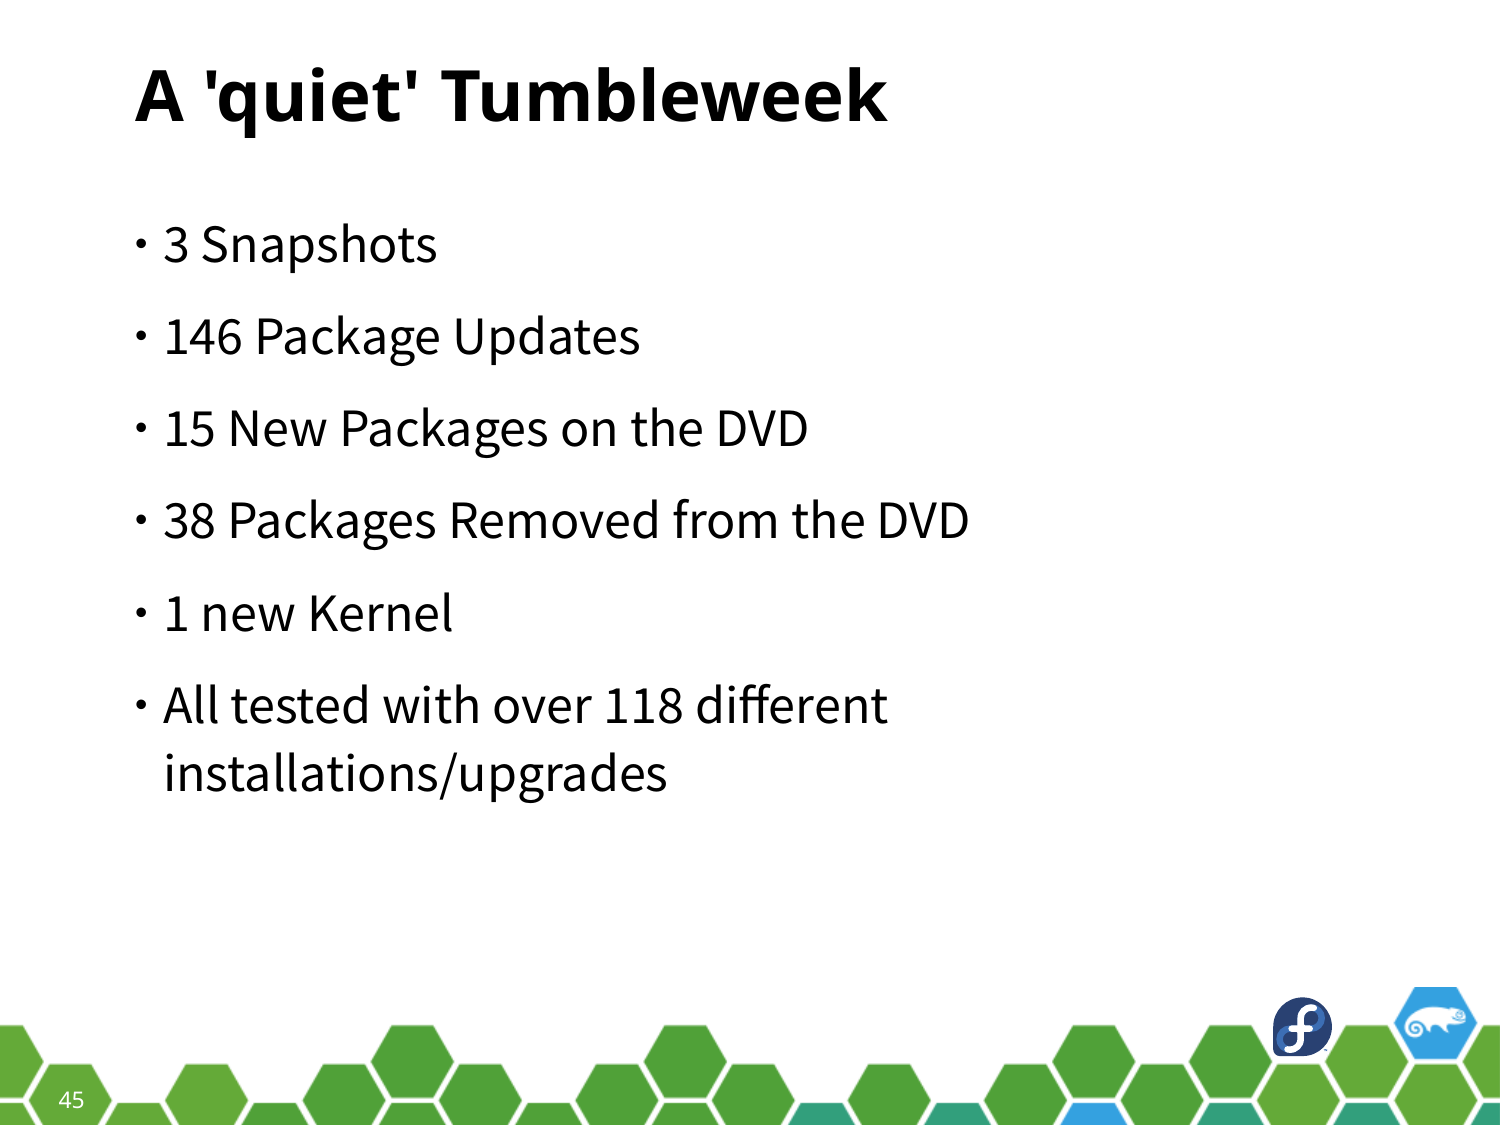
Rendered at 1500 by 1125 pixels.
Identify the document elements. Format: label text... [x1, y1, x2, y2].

list 3 Snapshots 146 Package Updates 15 New Packages on the DVD 38 Packages Removed from the DVD 1 new Kernel All tested with over 118 different installations/upgrades [135, 208, 1372, 862]
picture [0, 987, 1500, 1125]
title A 'quiet' Tumbleweek [135, 12, 1372, 175]
